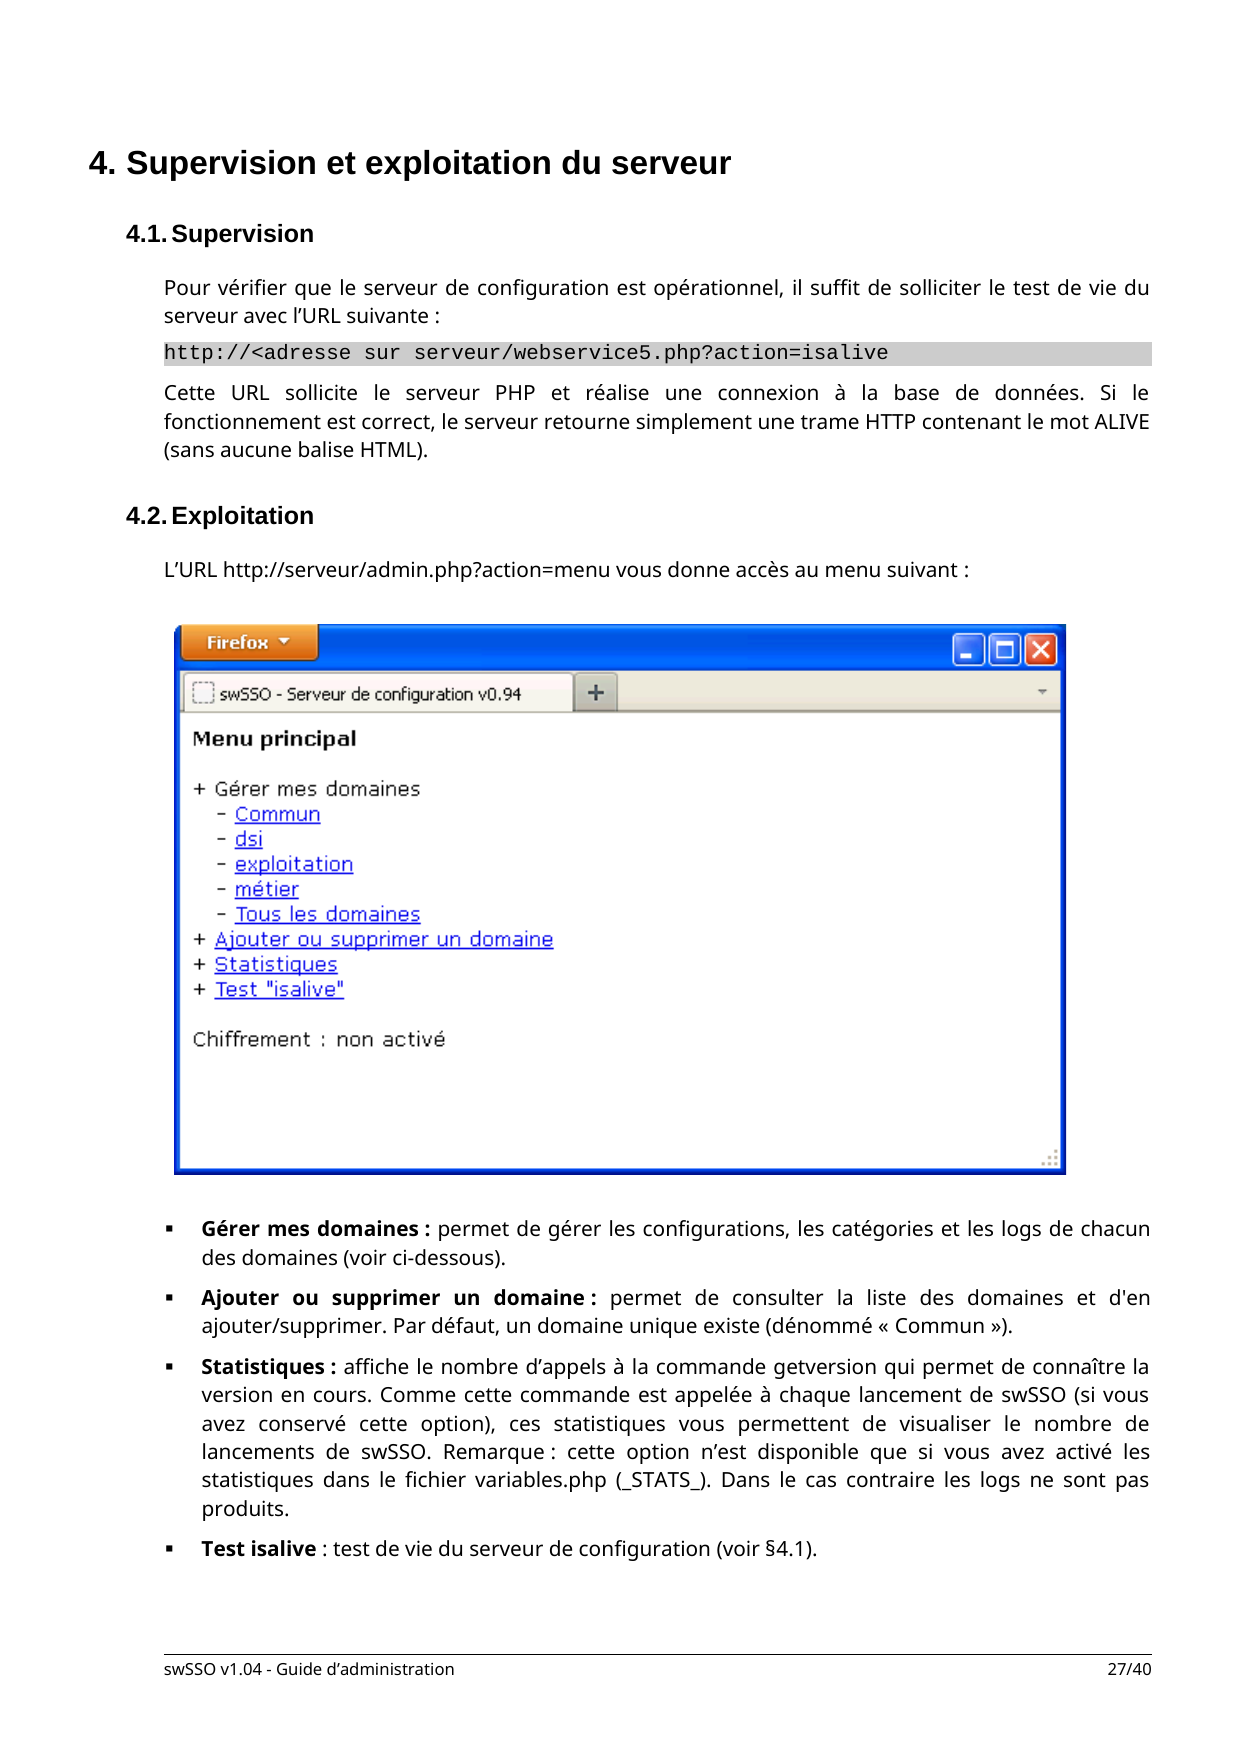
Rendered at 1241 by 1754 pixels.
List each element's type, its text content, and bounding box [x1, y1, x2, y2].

text Pour vérifier que le serveur de configuration est opérationnel, il suffit de solliciter le test de vie du serveur avec l’URL suivante : [164, 273, 1152, 330]
list Gérer mes domaines : permet de gérer les configurations, les catégories et les logs de chacun des domaines (voir ci-dessous). [164, 1214, 1152, 1271]
text L’URL http://serveur/admin.php?action=menu vous donne accès au menu suivant : [164, 555, 1152, 583]
subtitle Supervision [126, 219, 1152, 248]
list Statistiques : affiche le nombre d’appels à la commande getversion qui permet de connaître la version en cours. Comme cette commande est appelée à chaque lancement de swSSO (si vous avez conservé cette option), ces statistiques vous permettent de visualiser le nombre de lancements de swSSO. Remarque : cette option n’est disponible que si vous avez activé les statistiques dans le fichier variables.php (_STATS_). Dans le cas contraire les logs ne sont pas produits. [164, 1352, 1152, 1522]
picture [174, 624, 1067, 1175]
list Ajouter ou supprimer un domaine : permet de consulter la liste des domaines et d'en ajouter/supprimer. Par défaut, un domaine unique existe (dénommé « Commun »). [164, 1283, 1152, 1340]
subtitle Supervision et exploitation du serveur [89, 143, 1152, 182]
text http://<adresse sur serveur/webservice5.php?action=isalive [164, 342, 1152, 366]
list Test isalive : test de vie du serveur de configuration (voir §4.1). [164, 1534, 1152, 1563]
text Cette URL sollicite le serveur PHP et réalise une connexion à la base de données. Si le fonctionnement est correct, le serveur retourne simplement une trame HTTP contenant le mot ALIVE (sans aucune balise HTML). [164, 378, 1152, 464]
subtitle Exploitation [126, 501, 1152, 530]
